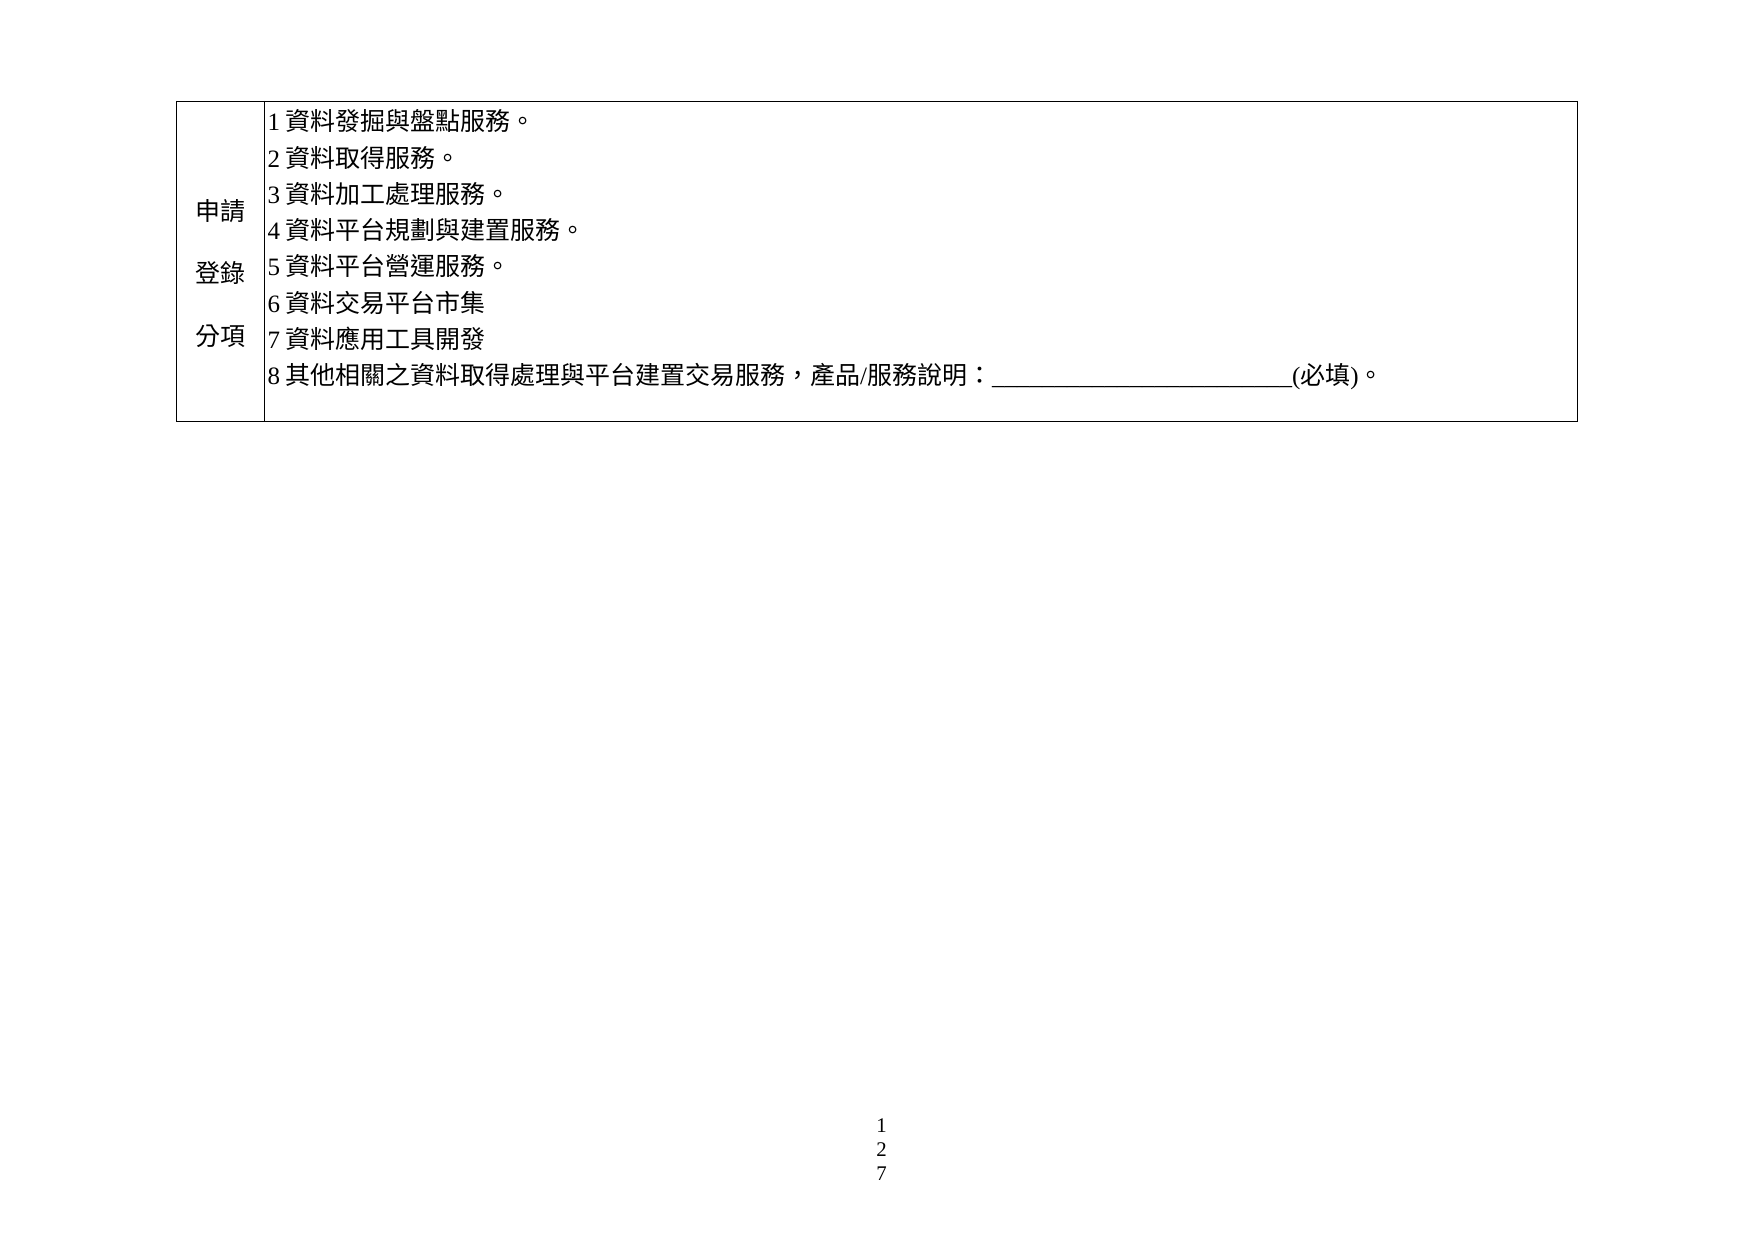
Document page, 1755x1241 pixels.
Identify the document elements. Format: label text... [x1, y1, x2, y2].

table_cell 申請登錄分項 [177, 102, 264, 421]
table_cell 1資料發掘與盤點服務。 2資料取得服務。 3資料加工處理服務。 4資料平台規劃與建置服務。 5資料平台營運服務。 6資料交易平台市集 7資料應用工具開發 8其他相關之資料取得處理與平台建置交易服務，產品/服務說明：________________________(必填)。 [265, 102, 1577, 421]
